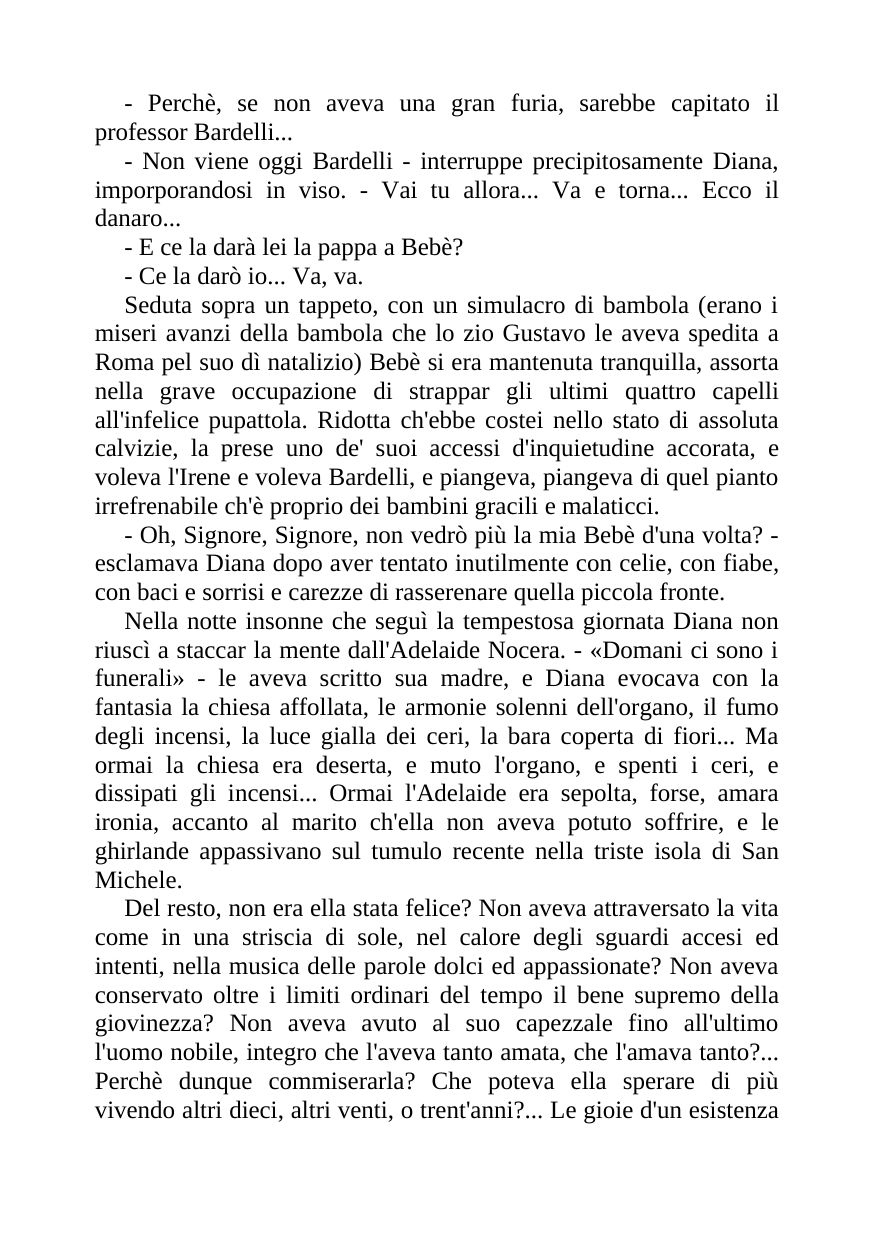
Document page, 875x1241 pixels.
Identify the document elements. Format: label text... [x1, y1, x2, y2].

text Nella notte insonne che seguì la tempestosa giornata Diana non riuscì a staccar la mente dall'Adelaide Nocera. - «Domani ci sono i funerali» - le aveva scritto sua madre, e Diana evocava con la fantasia la chiesa affollata, le armonie solenni dell'organo, il fumo degli incensi, la luce gialla dei ceri, la bara coperta di fiori... Ma ormai la chiesa era deserta, e muto l'organo, e spenti i ceri, e dissipati gli incensi... Ormai l'Adelaide era sepolta, forse, amara ironia, accanto al marito ch'ella non aveva potuto soffrire, e le ghirlande appassivano sul tumulo recente nella triste isola di San Michele. [94, 606, 779, 893]
text Del resto, non era ella stata felice? Non aveva attraversato la vita come in una striscia di sole, nel calore degli sguardi accesi ed intenti, nella musica delle parole dolci ed appassionate? Non aveva conservato oltre i limiti ordinari del tempo il bene supremo della giovinezza? Non aveva avuto al suo capezzale fino all'ultimo l'uomo nobile, integro che l'aveva tanto amata, che l'amava tanto?... Perchè dunque commiserarla? Che poteva ella sperare di più vivendo altri dieci, altri venti, o trent'anni?... Le gioie d'un esistenza [94, 893, 779, 1123]
text Seduta sopra un tappeto, con un simulacro di bambola (erano i miseri avanzi della bambola che lo zio Gustavo le aveva spedita a Roma pel suo dì natalizio) Bebè si era mantenuta tranquilla, assorta nella grave occupazione di strappar gli ultimi quattro capelli all'infelice pupattola. Ridotta ch'ebbe costei nello stato di assoluta calvizie, la prese uno de' suoi accessi d'inquietudine accorata, e voleva l'Irene e voleva Bardelli, e piangeva, piangeva di quel pianto irrefrenabile ch'è proprio dei bambini gracili e malaticci. [94, 290, 779, 520]
text - Ce la darò io... Va, va. [94, 261, 779, 290]
text - Oh, Signore, Signore, non vedrò più la mia Bebè d'una volta? - esclamava Diana dopo aver tentato inutilmente con celie, con fiabe, con baci e sorrisi e carezze di rasserenare quella piccola fronte. [94, 520, 779, 606]
text - E ce la darà lei la pappa a Bebè? [94, 232, 779, 261]
text - Perchè, se non aveva una gran furia, sarebbe capitato il professor Bardelli... [94, 88, 779, 146]
text - Non viene oggi Bardelli - interruppe precipitosamente Diana, imporporandosi in viso. - Vai tu allora... Va e torna... Ecco il danaro... [94, 146, 779, 232]
